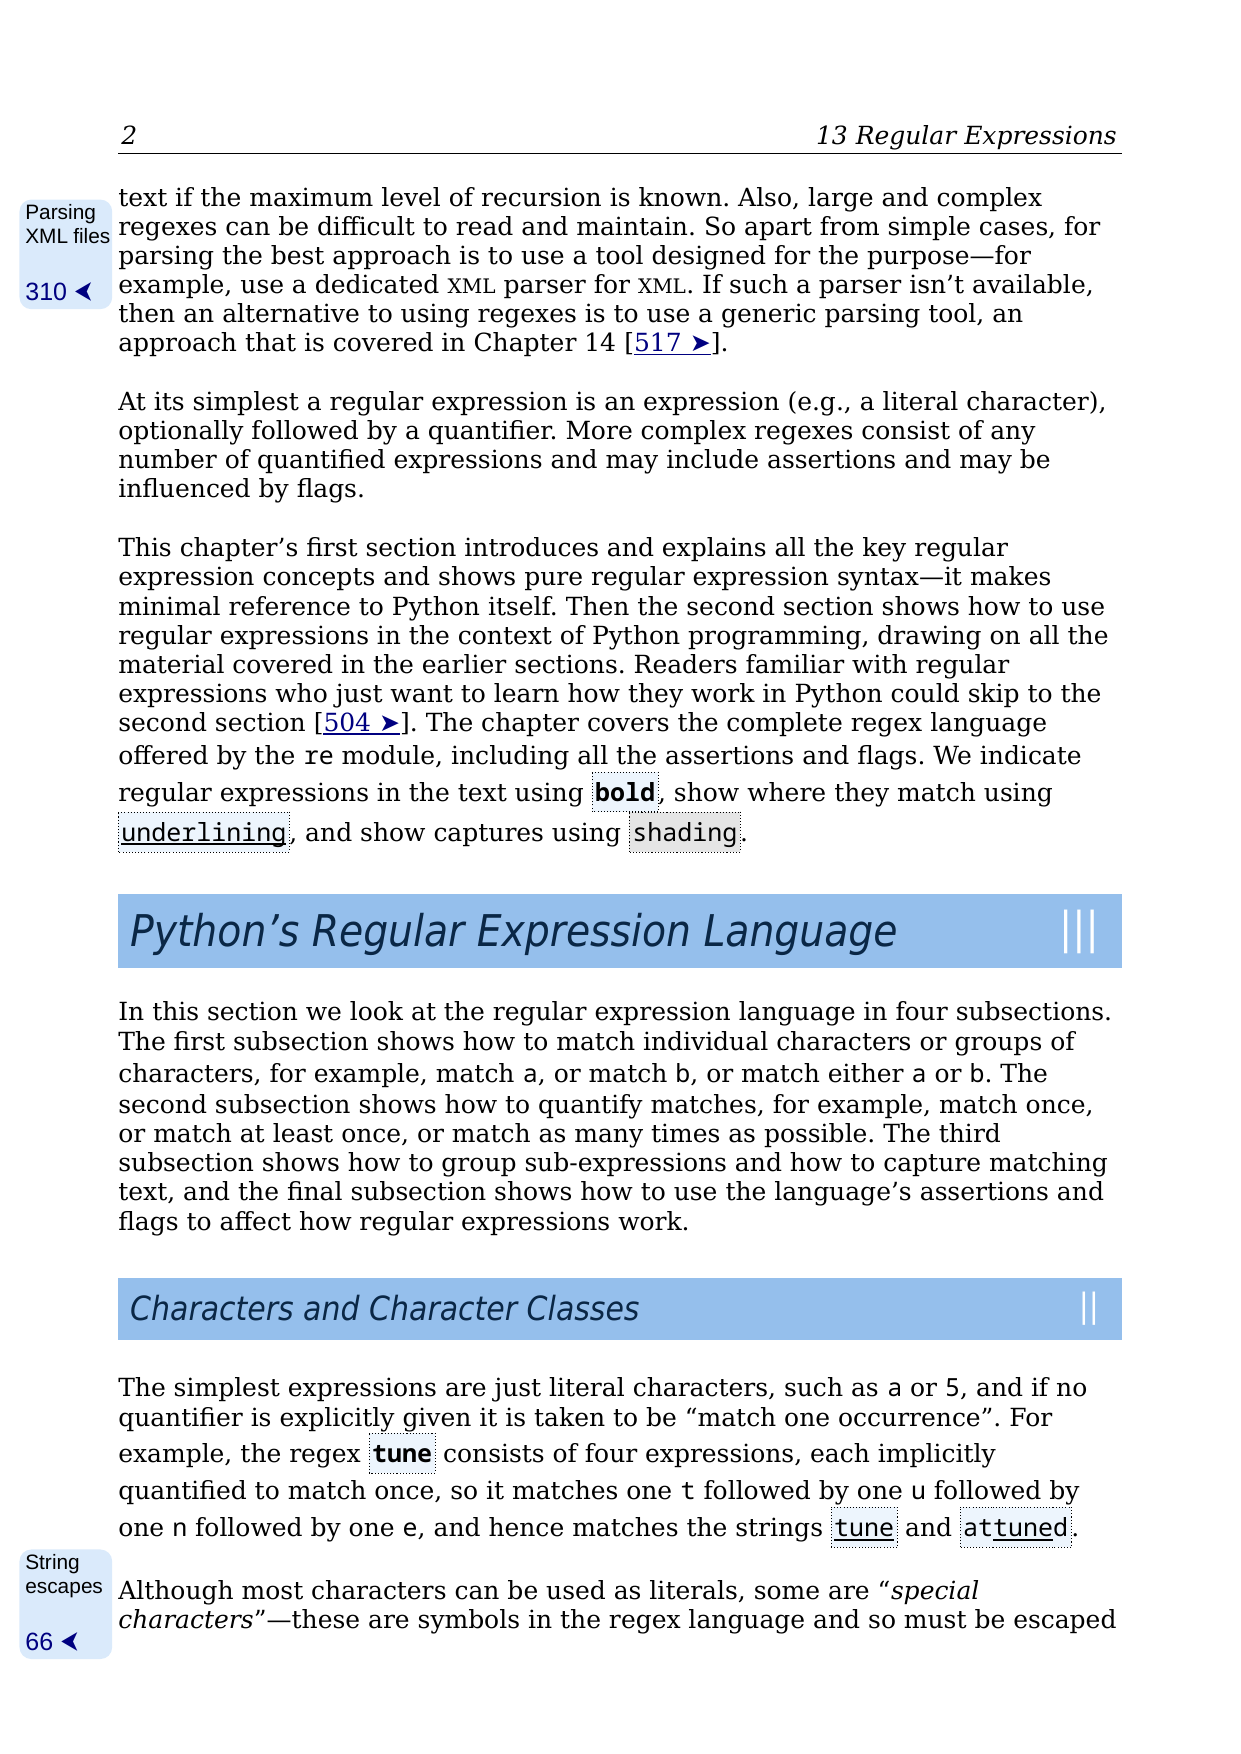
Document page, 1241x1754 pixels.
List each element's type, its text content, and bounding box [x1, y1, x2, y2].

text This chapter’s first section introduces and explains all the key regular expression concepts and shows pure regular expression syntax—it makes minimal reference to Python itself. Then the second section shows how to use regular expressions in the context of Python programming, drawing on all the material covered in the earlier sections. Readers familiar with regular expressions who just want to learn how they work in Python could skip to the second section [504 ➤]. The chapter covers the complete regex language offered by the re module, including all the assertions and flags. We indicate regular expressions in the text using bold, show where they match using underlining, and show captures using shading. [118, 533, 1122, 852]
text || [1063, 1286, 1098, 1325]
text ||| [1039, 902, 1098, 953]
text Although most characters can be used as literals, some are “special characters”—these are symbols in the regex language and so must be escaped [118, 1577, 1122, 1635]
subtitle Python’s Regular Expression Language [118, 894, 1122, 968]
text At its simplest a regular expression is an expression (e.g., a literal character), optionally followed by a quantifier. More complex regexes consist of any number of quantified expressions and may include assertions and may be influenced by flags. [118, 387, 1122, 504]
text text if the maximum level of recursion is known. Also, large and complex regexes can be difficult to read and maintain. So apart from simple cases, for parsing the best approach is to use a tool designed for the purpose—for example, use a dedicated xml parser for xml. If such a parser isn’t available, then an alternative to using regexes is to use a generic parsing tool, an approach that is covered in Chapter 14 [517 ➤]. [118, 183, 1122, 358]
text The simplest expressions are just literal characters, such as a or 5, and if no quantifier is explicitly given it is taken to be “match one occurrence”. For example, the regex tune consists of four expressions, each implicitly quantified to match once, so it matches one t followed by one u followed by one n followed by one e, and hence matches the strings tune and attuned. [118, 1369, 1122, 1547]
subtitle Characters and Character Classes [118, 1278, 1122, 1340]
text In this section we look at the regular expression language in four subsections. The first subsection shows how to match individual characters or groups of characters, for example, match a, or match b, or match either a or b. The second subsection shows how to quantify matches, for example, match once, or match at least once, or match as many times as possible. The third subsection shows how to group sub-expressions and how to capture matching text, and the final subsection shows how to use the language’s assertions and flags to affect how regular expressions work. [118, 998, 1122, 1236]
